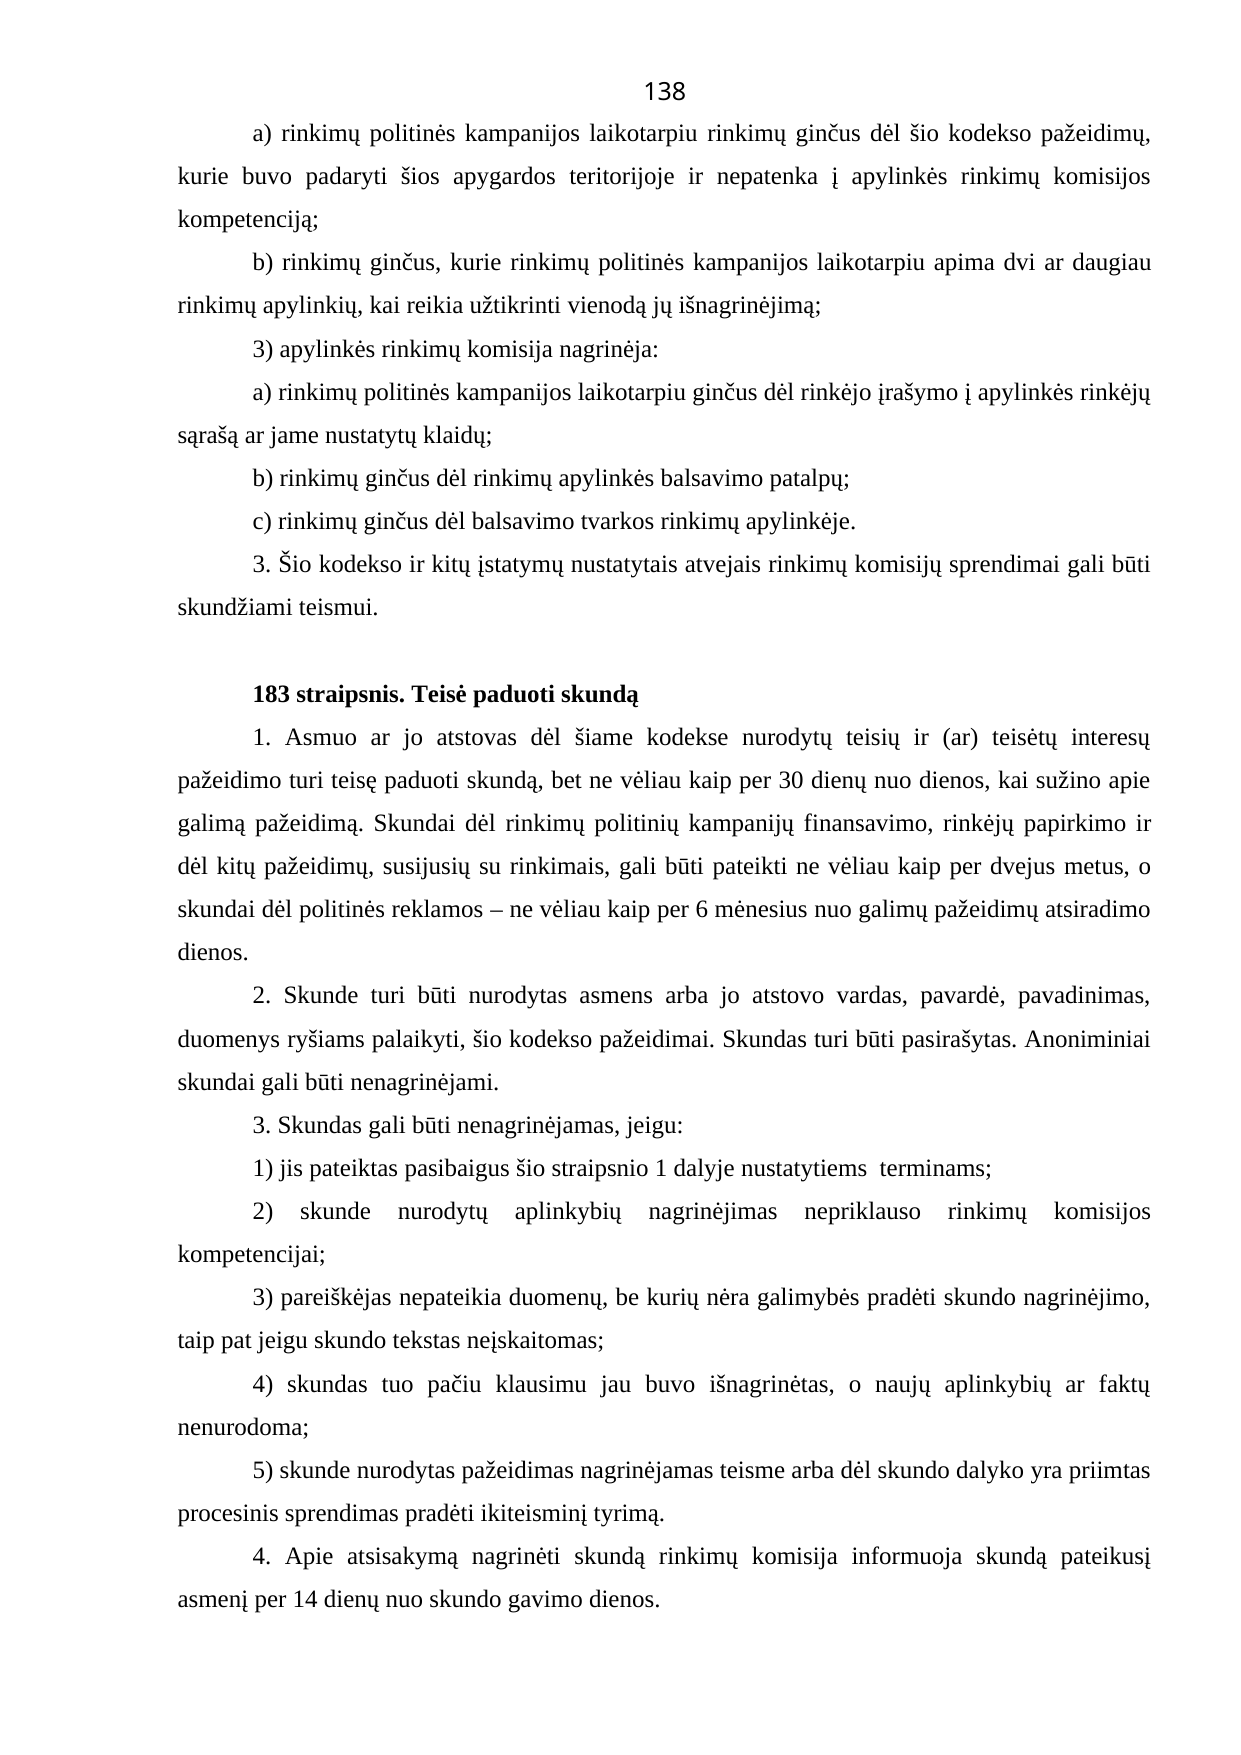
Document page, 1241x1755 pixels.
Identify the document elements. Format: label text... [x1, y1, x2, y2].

text 4) skundas tuo pačiu klausimu jau buvo išnagrinėtas, o naujų aplinkybių ar faktų nenurodoma; [177, 1369, 1152, 1441]
text 3. Skundas gali būti nenagrinėjamas, jeigu: [177, 1110, 1152, 1139]
text 3. Šio kodekso ir kitų įstatymų nustatytais atvejais rinkimų komisijų sprendimai gali būti skundžiami teismui. [177, 549, 1152, 621]
text 1. Asmuo ar jo atstovas dėl šiame kodekse nurodytų teisių ir (ar) teisėtų interesų pažeidimo turi teisę paduoti skundą, bet ne vėliau kaip per 30 dienų nuo dienos, kai sužino apie galimą pažeidimą. Skundai dėl rinkimų politinių kampanijų finansavimo, rinkėjų papirkimo ir dėl kitų pažeidimų, susijusių su rinkimais, gali būti pateikti ne vėliau kaip per dvejus metus, o skundai dėl politinės reklamos – ne vėliau kaip per 6 mėnesius nuo galimų pažeidimų atsiradimo dienos. [177, 722, 1152, 966]
text b) rinkimų ginčus, kurie rinkimų politinės kampanijos laikotarpiu apima dvi ar daugiau rinkimų apylinkių, kai reikia užtikrinti vienodą jų išnagrinėjimą; [177, 247, 1152, 319]
text b) rinkimų ginčus dėl rinkimų apylinkės balsavimo patalpų; [177, 463, 1152, 492]
text 183 straipsnis. Teisė paduoti skundą [177, 679, 1152, 707]
text 2) skunde nurodytų aplinkybių nagrinėjimas nepriklauso rinkimų komisijos kompetencijai; [177, 1196, 1152, 1268]
text 1) jis pateiktas pasibaigus šio straipsnio 1 dalyje nustatytiems terminams; [177, 1153, 1152, 1182]
text 3) pareiškėjas nepateikia duomenų, be kurių nėra galimybės pradėti skundo nagrinėjimo, taip pat jeigu skundo tekstas neįskaitomas; [177, 1282, 1152, 1354]
text 4. Apie atsisakymą nagrinėti skundą rinkimų komisija informuoja skundą pateikusį asmenį per 14 dienų nuo skundo gavimo dienos. [177, 1541, 1152, 1613]
text a) rinkimų politinės kampanijos laikotarpiu ginčus dėl rinkėjo įrašymo į apylinkės rinkėjų sąrašą ar jame nustatytų klaidų; [177, 377, 1152, 449]
text 5) skunde nurodytas pažeidimas nagrinėjamas teisme arba dėl skundo dalyko yra priimtas procesinis sprendimas pradėti ikiteisminį tyrimą. [177, 1455, 1152, 1527]
text 3) apylinkės rinkimų komisija nagrinėja: [177, 334, 1152, 362]
text 2. Skunde turi būti nurodytas asmens arba jo atstovo vardas, pavardė, pavadinimas, duomenys ryšiams palaikyti, šio kodekso pažeidimai. Skundas turi būti pasirašytas. Anoniminiai skundai gali būti nenagrinėjami. [177, 981, 1152, 1096]
text c) rinkimų ginčus dėl balsavimo tvarkos rinkimų apylinkėje. [177, 506, 1152, 535]
text a) rinkimų politinės kampanijos laikotarpiu rinkimų ginčus dėl šio kodekso pažeidimų, kurie buvo padaryti šios apygardos teritorijoje ir nepatenka į apylinkės rinkimų komisijos kompetenciją; [177, 118, 1152, 233]
